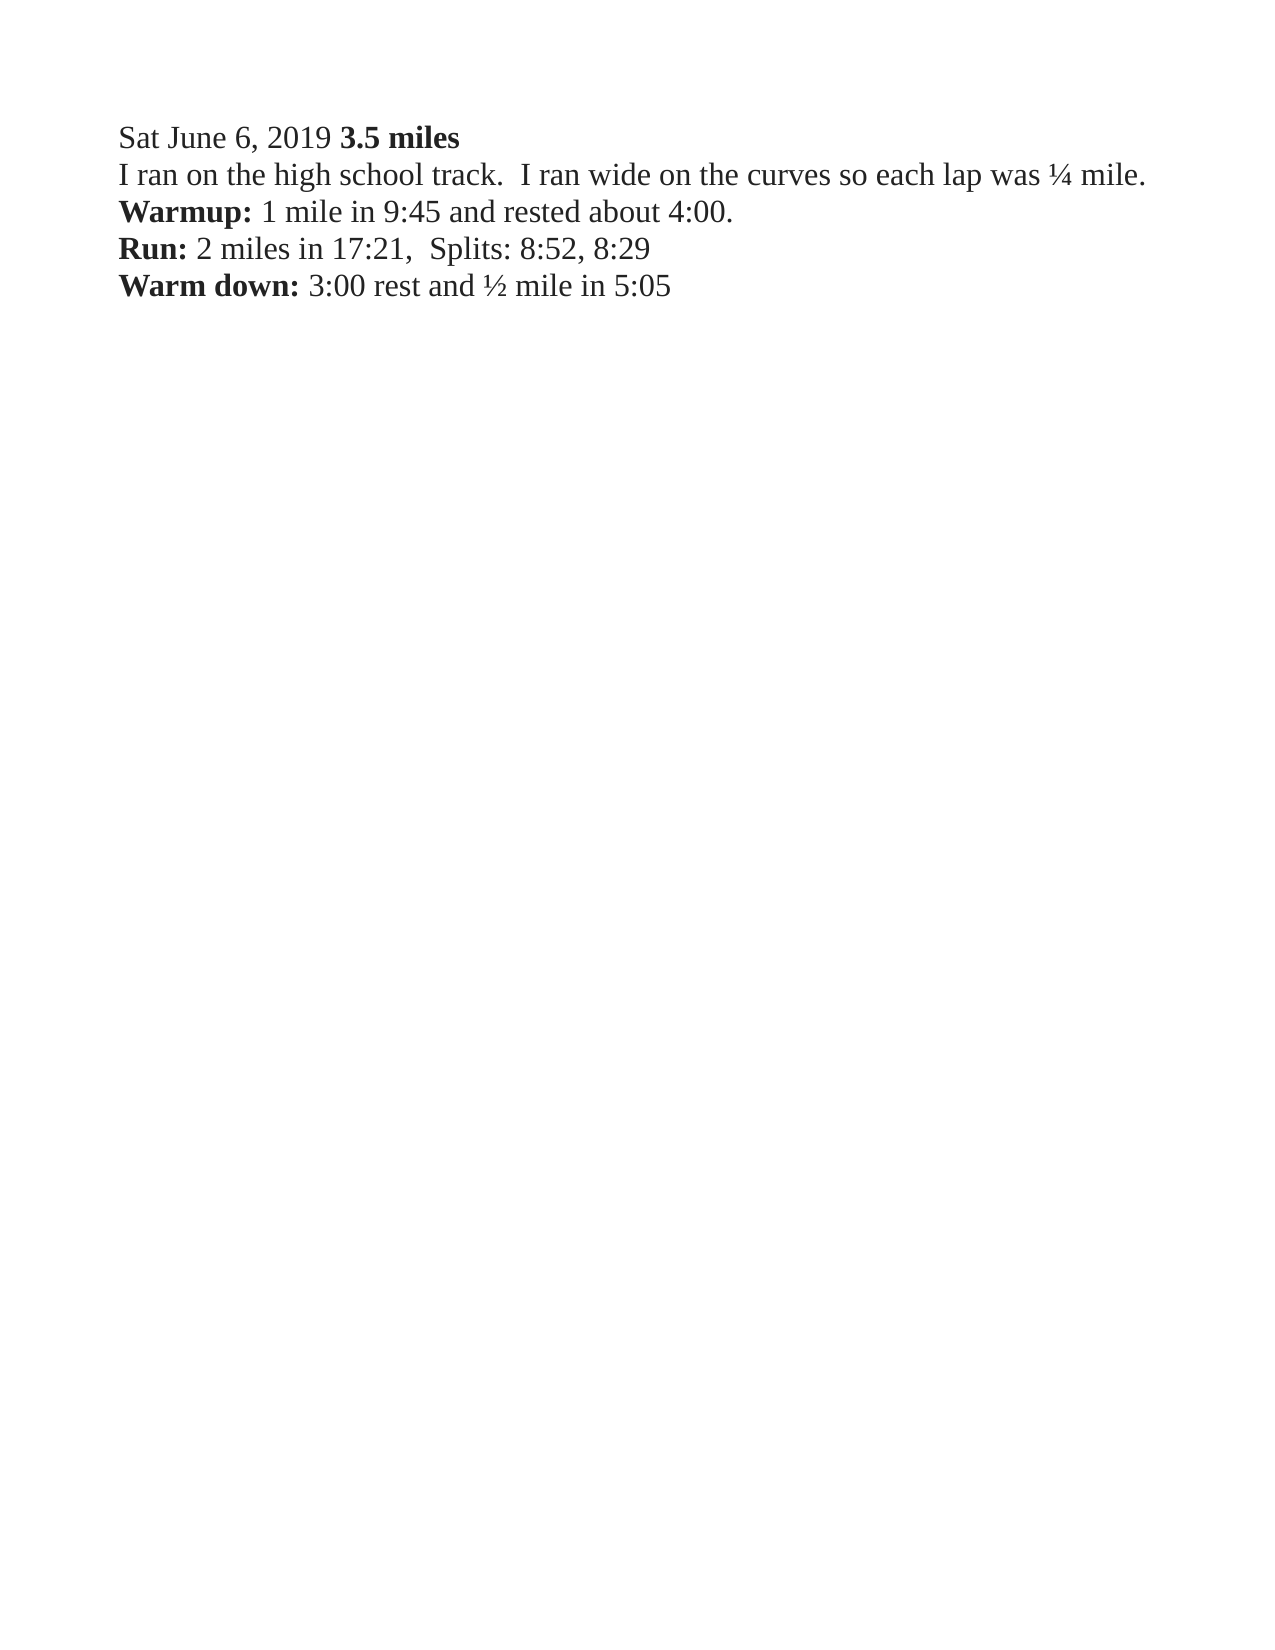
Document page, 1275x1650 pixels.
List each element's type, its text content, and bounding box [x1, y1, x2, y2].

text Warmup: 1 mile in 9:45 and rested about 4:00. [118, 192, 1161, 229]
text Run: 2 miles in 17:21, Splits: 8:52, 8:29 [118, 229, 1161, 266]
text I ran on the high school track. I ran wide on the curves so each lap was ¼ mile. [118, 155, 1161, 192]
text Warm down: 3:00 rest and ½ mile in 5:05 [118, 266, 1161, 303]
text Sat June 6, 2019 3.5 miles [118, 118, 1161, 155]
